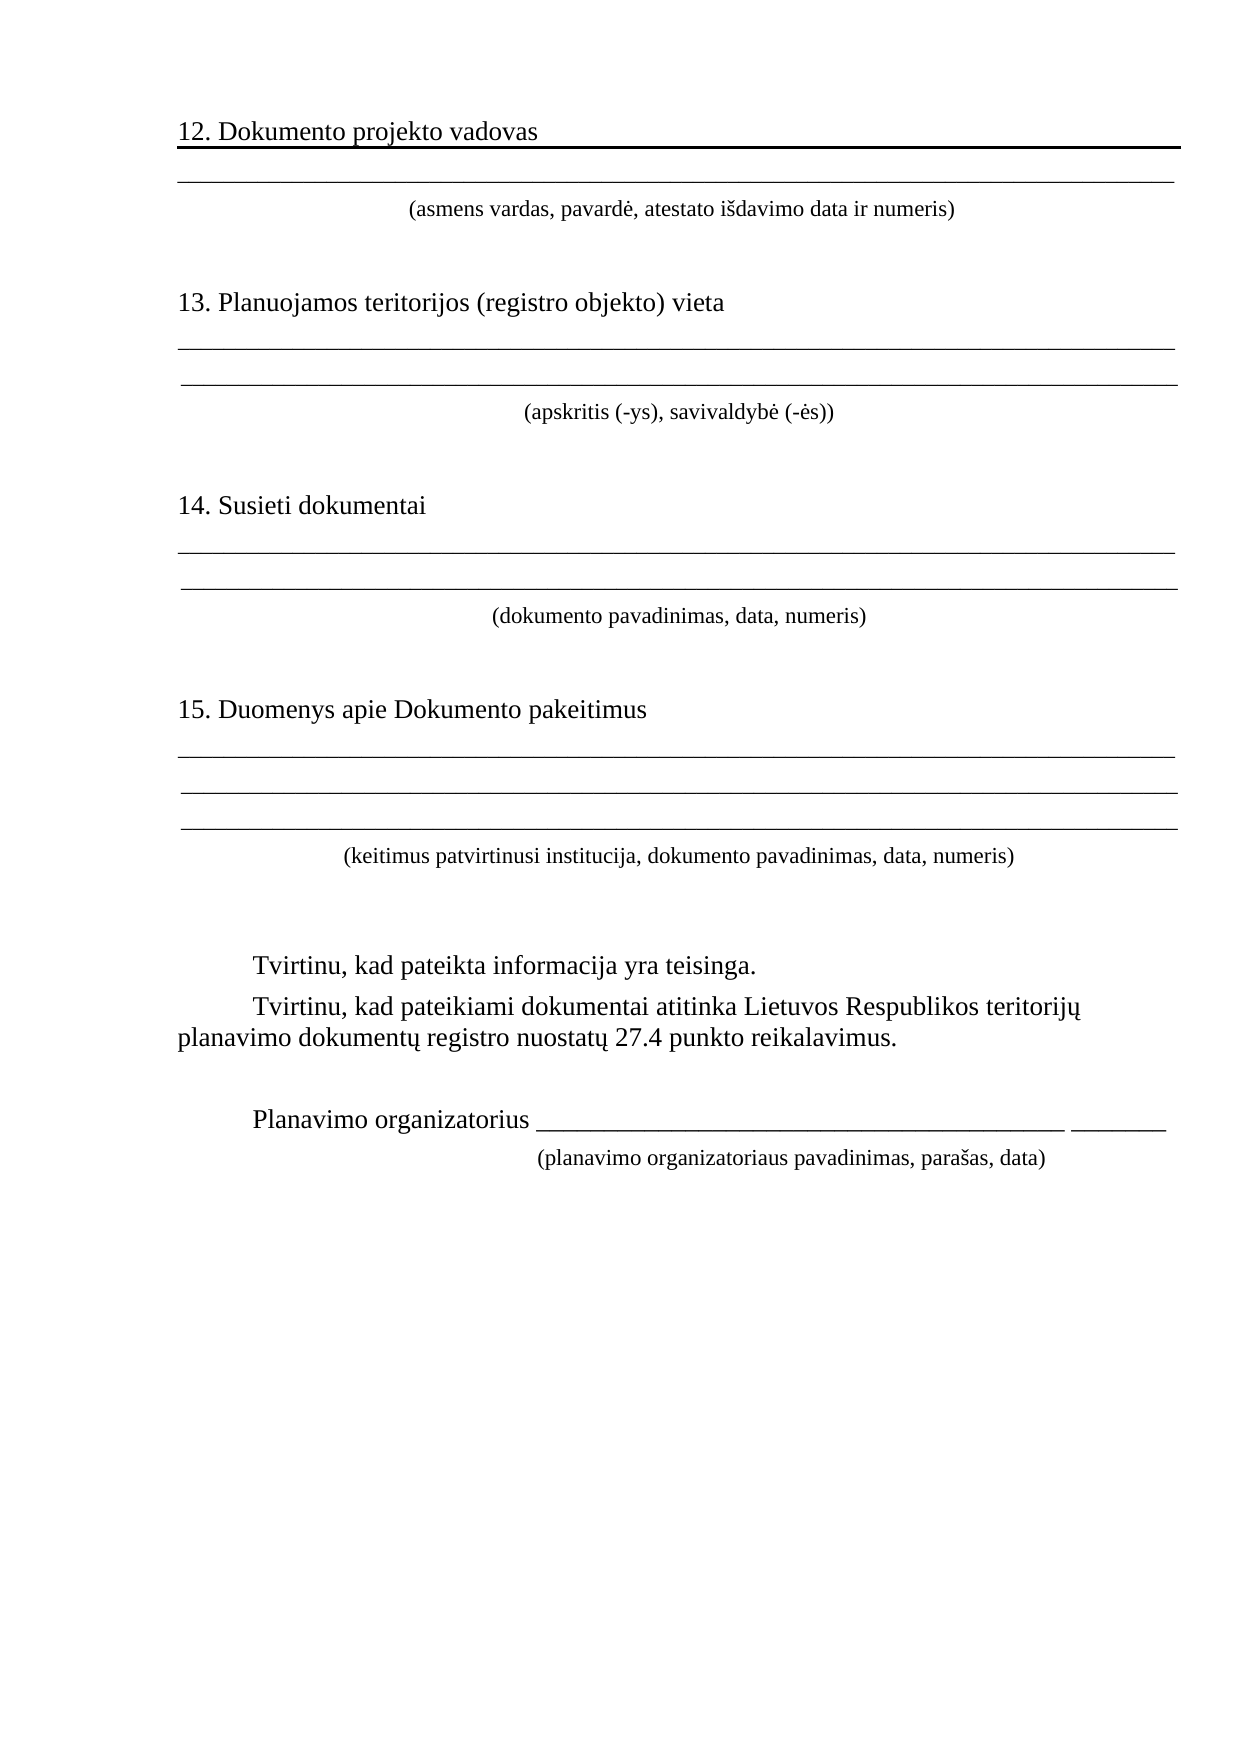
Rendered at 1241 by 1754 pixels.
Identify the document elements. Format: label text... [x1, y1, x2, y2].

text (asmens vardas, pavardė, atestato išdavimo data ir numeris) [177, 195, 1181, 221]
text _______________________________________________________________________________________ [177, 159, 1181, 185]
text _______________________________________________________________________________________ [177, 806, 1181, 832]
text _______________________________________________________________________________________ [177, 530, 1181, 557]
text (keitimus patvirtinusi institucija, dokumento pavadinimas, data, numeris) [177, 842, 1181, 868]
text (apskritis (-ys), savivaldybė (-ės)) [177, 398, 1181, 425]
text 13. Planuojamos teritorijos (registro objekto) vieta [177, 286, 1181, 317]
text _______________________________________________________________________________________ [177, 566, 1181, 592]
text Tvirtinu, kad pateikta informacija yra teisinga. [177, 949, 1181, 981]
text Tvirtinu, kad pateikiami dokumentai atitinka Lietuvos Respublikos teritorijų planavimo dokumentų registro nuostatų 27.4 punkto reikalavimus. [177, 990, 1181, 1052]
text _______________________________________________________________________________________ [177, 362, 1181, 389]
text Planavimo organizatorius _______________________________________ _______ [177, 1103, 1181, 1134]
text _______________________________________________________________________________________ [177, 327, 1181, 353]
text 12. Dokumento projekto vadovas [177, 115, 1181, 146]
text (dokumento pavadinimas, data, numeris) [177, 602, 1181, 628]
text (planavimo organizatoriaus pavadinimas, parašas, data) [177, 1143, 1181, 1178]
text 14. Susieti dokumentai [177, 489, 1181, 521]
text _______________________________________________________________________________________ [177, 770, 1181, 796]
text 15. Duomenys apie Dokumento pakeitimus [177, 693, 1181, 724]
text _______________________________________________________________________________________ [177, 734, 1181, 760]
